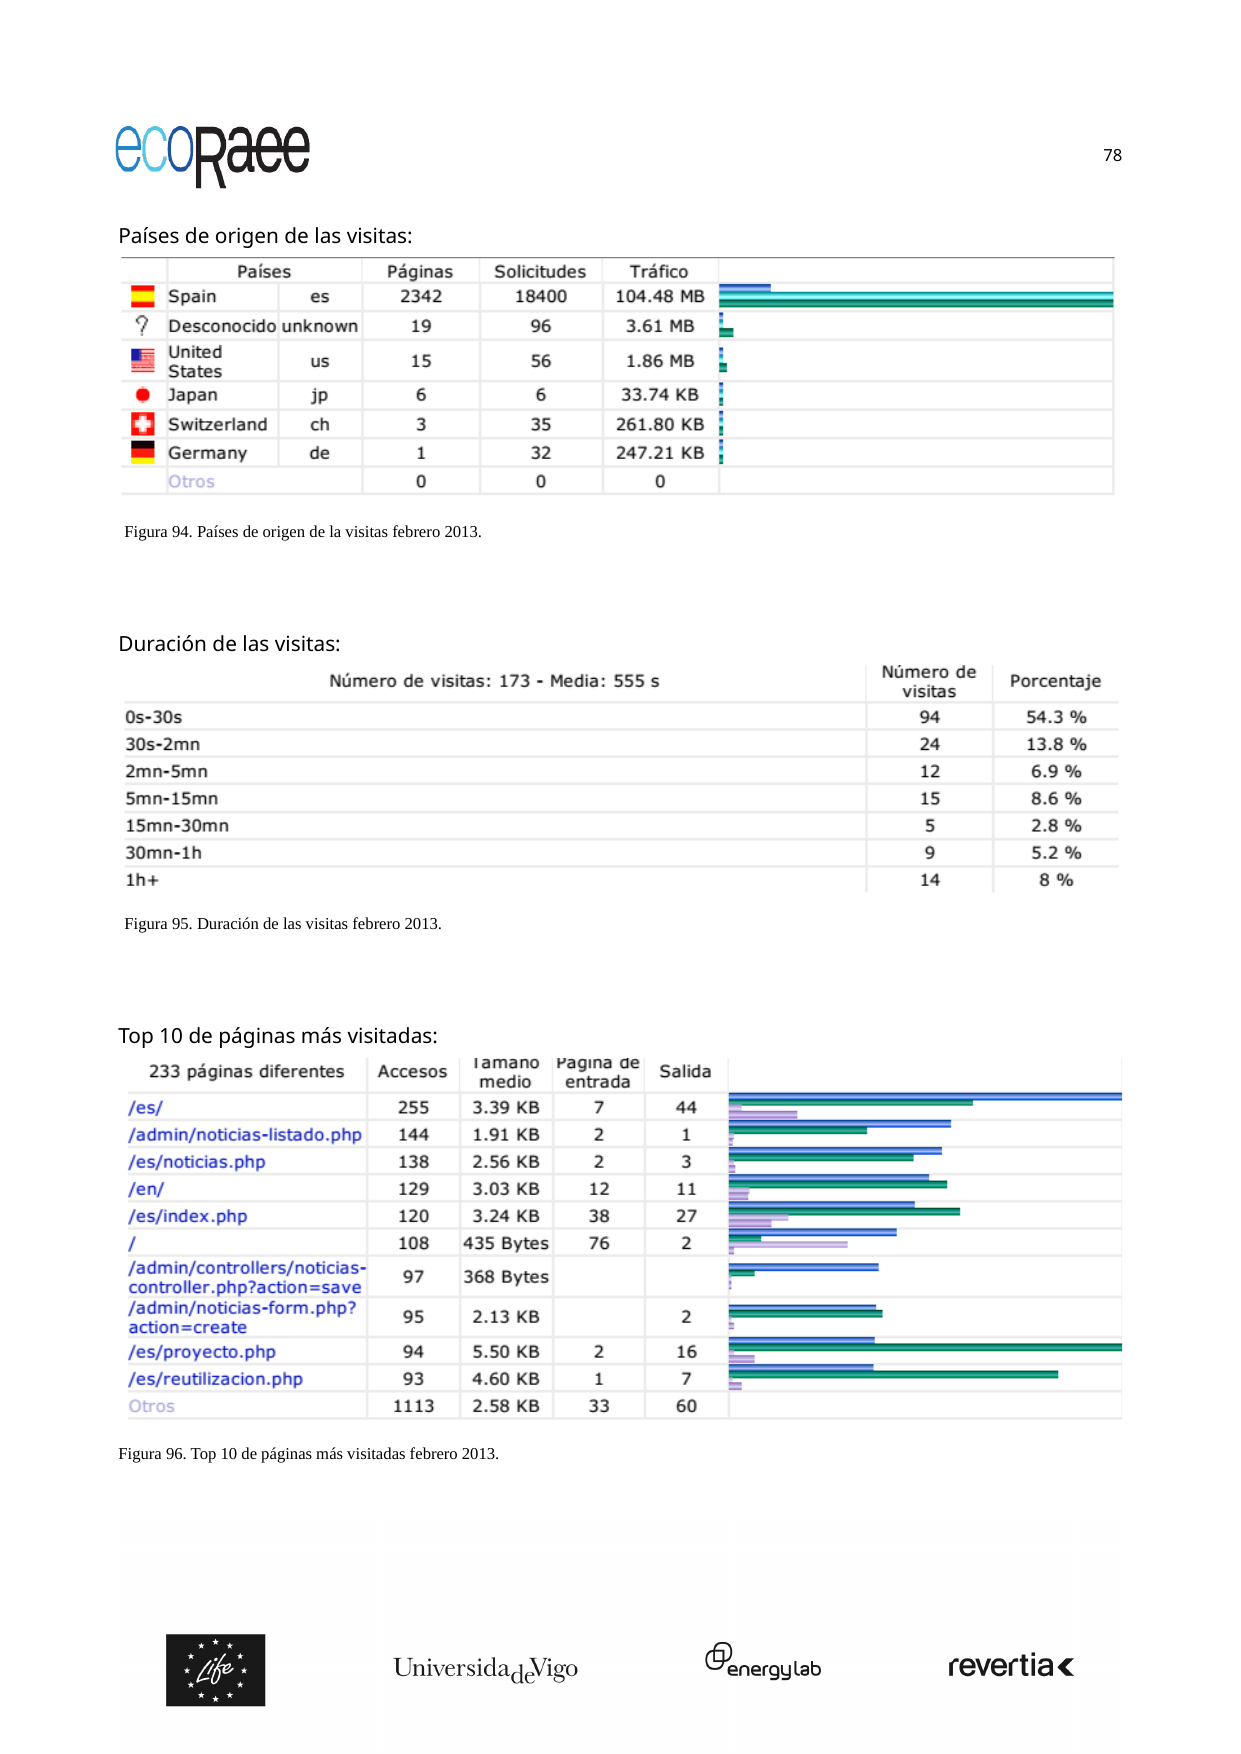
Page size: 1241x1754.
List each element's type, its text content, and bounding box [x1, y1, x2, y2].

picture [118, 1514, 1123, 1754]
text Figura 94. Países de origen de la visitas febrero 2013. [124, 522, 1122, 541]
text Duración de las visitas: [118, 629, 1122, 657]
picture [121, 665, 1120, 895]
text Top 10 de páginas más visitadas: [118, 1021, 1122, 1049]
text Figura 95. Duración de las visitas febrero 2013. [124, 914, 1122, 933]
text Figura 96. Top 10 de páginas más visitadas febrero 2013. [118, 1444, 1122, 1463]
text Países de origen de las visitas: [118, 221, 1122, 250]
picture [121, 257, 1120, 503]
picture [118, 1058, 1123, 1425]
picture [114, 124, 311, 190]
